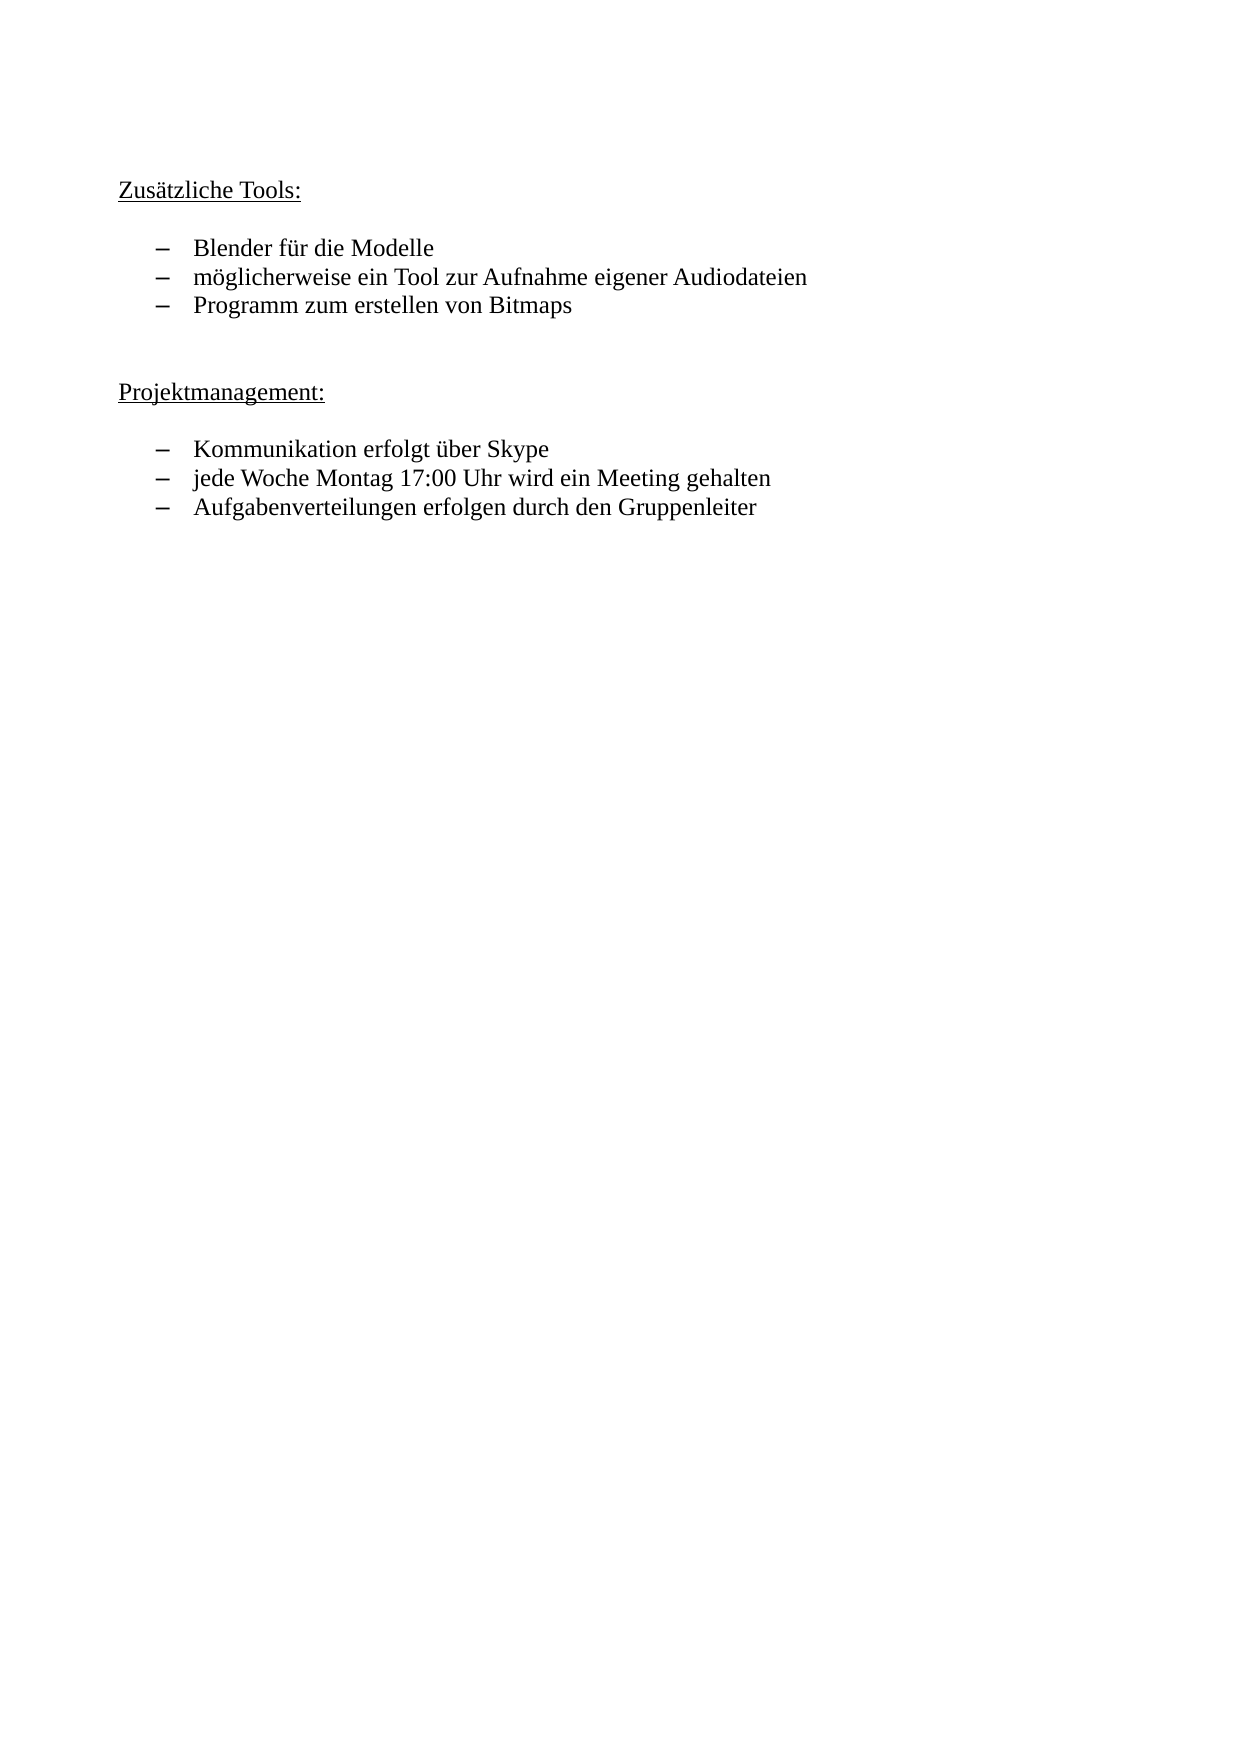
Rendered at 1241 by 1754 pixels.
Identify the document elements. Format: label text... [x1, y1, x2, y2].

list Blender für die Modelle [156, 233, 1122, 262]
list jede Woche Montag 17:00 Uhr wird ein Meeting gehalten [156, 463, 1122, 492]
list Kommunikation erfolgt über Skype [156, 434, 1122, 463]
list möglicherweise ein Tool zur Aufnahme eigener Audiodateien [156, 262, 1122, 291]
list Programm zum erstellen von Bitmaps [156, 291, 1122, 319]
text Zusätzliche Tools: [118, 176, 1122, 204]
list Aufgabenverteilungen erfolgen durch den Gruppenleiter [156, 492, 1122, 521]
text Projektmanagement: [118, 377, 1122, 406]
